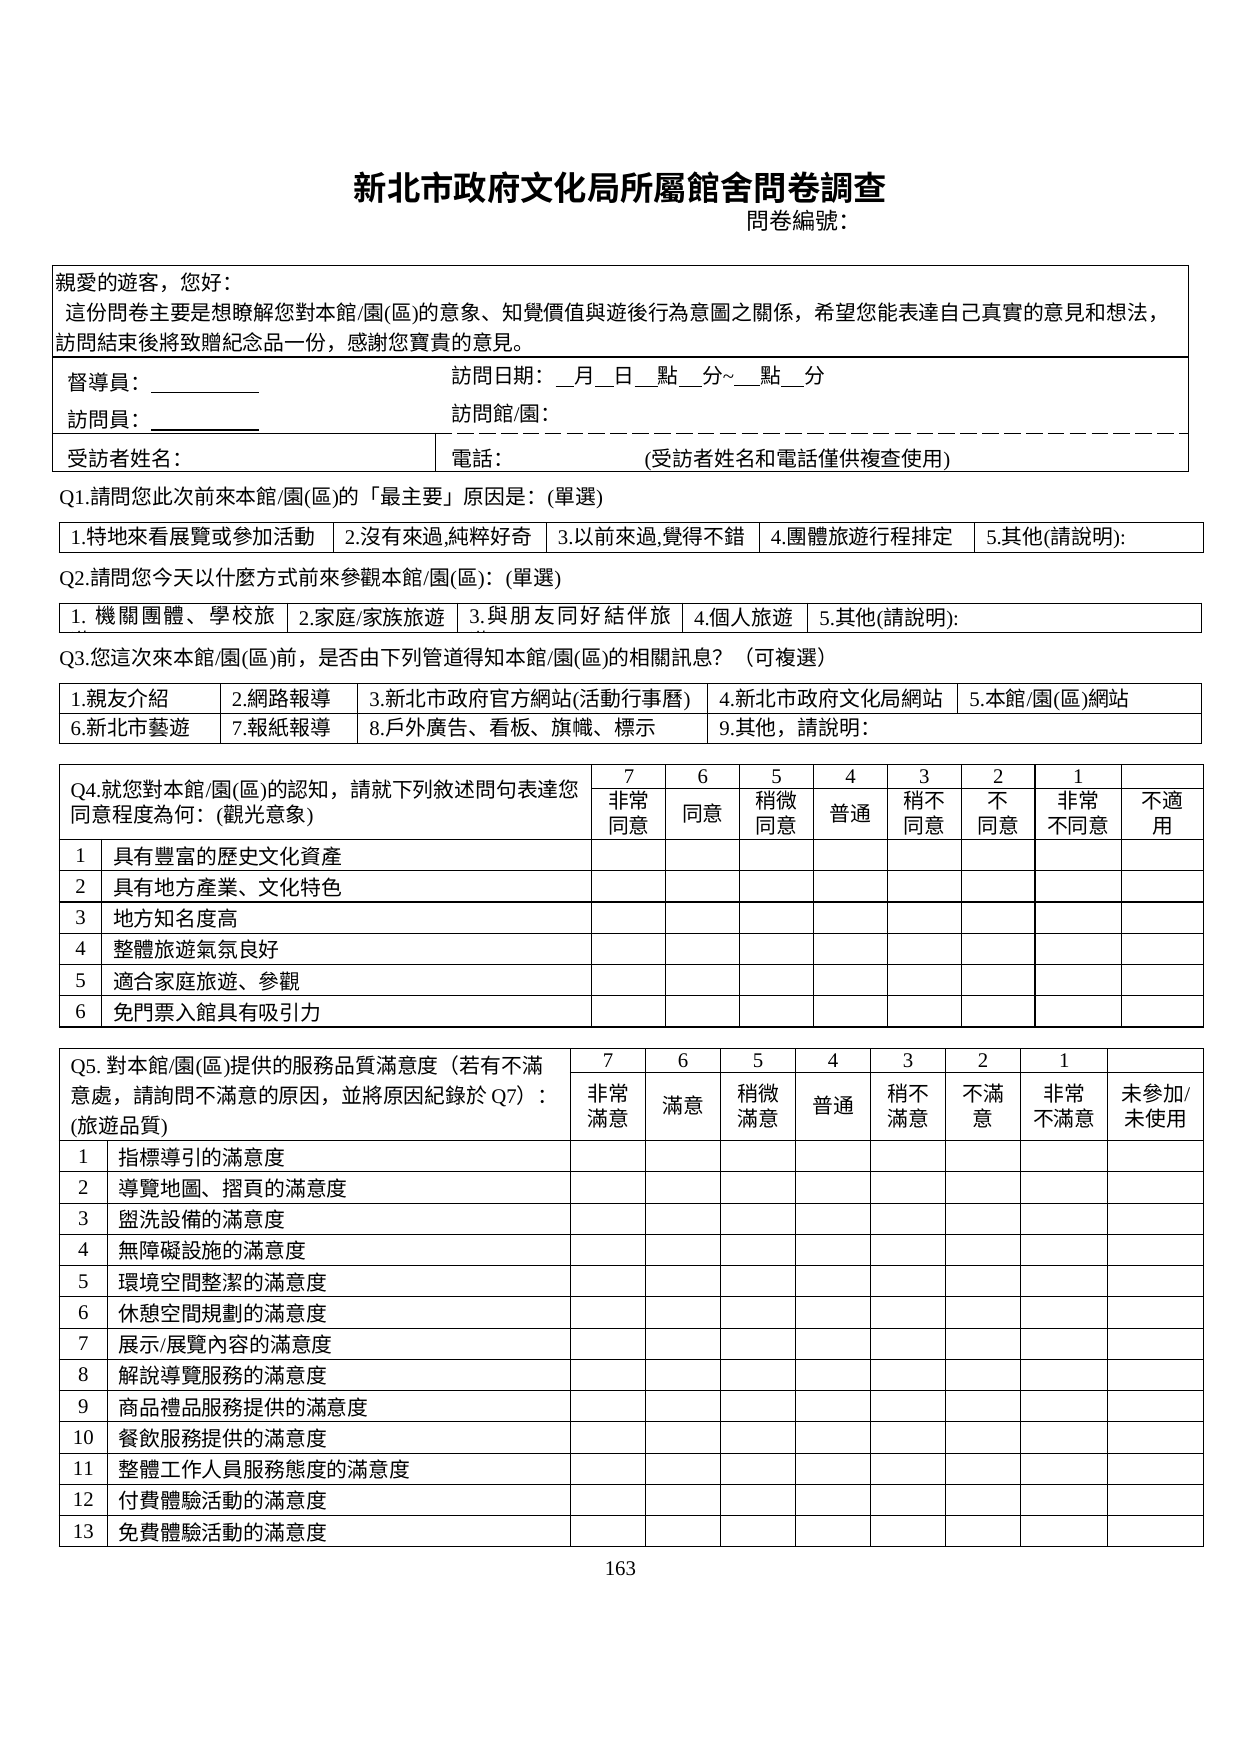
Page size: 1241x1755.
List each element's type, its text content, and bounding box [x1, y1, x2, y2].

table_cell 電話： (受訪者姓名和電話僅供複查使用) [436, 433, 1188, 471]
table_header 親愛的遊客，您好： 這份問卷主要是想瞭解您對本館/園(區)的意象、知覺價值與遊後行為意圖之關係，希望您能表達自己真實的意見和想法，訪問結束後將致贈紀念品一份，感謝您寶貴的意見。 [53, 266, 1188, 356]
table_cell 稍微同意 [740, 789, 813, 839]
table_cell [946, 1329, 1020, 1359]
table_cell [1108, 1454, 1203, 1484]
text 問卷編號： [15, 206, 1226, 236]
table_cell 10 [60, 1422, 107, 1452]
table_cell [571, 1172, 645, 1202]
table_cell [946, 1266, 1020, 1296]
table_cell 2 [60, 871, 101, 901]
table_cell [1122, 840, 1203, 870]
table_cell [796, 1235, 870, 1265]
table_cell [1021, 1141, 1107, 1171]
table_cell 5 [60, 1266, 107, 1296]
table_cell [946, 1391, 1020, 1421]
table_cell [721, 1235, 795, 1265]
table_cell 1 [60, 1141, 107, 1171]
table_cell [1036, 934, 1121, 964]
text Q1.請問您此次前來本館/園(區)的「最主要」原因是：(單選) [59, 484, 1181, 509]
table_header 6 [666, 765, 739, 788]
table_cell [1108, 1204, 1203, 1234]
table_cell [571, 1516, 645, 1546]
table_header 1.特地來看展覽或參加活動 [60, 523, 333, 552]
table_cell 不 同意 [962, 789, 1034, 839]
table_cell 8 [60, 1360, 107, 1390]
table_cell [721, 1141, 795, 1171]
table_cell 休憩空間規劃的滿意度 [108, 1297, 570, 1327]
table_cell 具有豐富的歷史文化資產 [102, 840, 591, 870]
table_cell [888, 840, 961, 870]
table_cell [1021, 1454, 1107, 1484]
table_cell [796, 1297, 870, 1327]
table_cell [1108, 1516, 1203, 1546]
table_cell [592, 934, 665, 964]
table_header 4 [814, 765, 887, 788]
table_cell [1122, 996, 1203, 1026]
table_cell [888, 934, 961, 964]
table_cell [871, 1235, 945, 1265]
table_header Q4.就您對本館/園(區)的認知，請就下列敘述問句表達您同意程度為何：(觀光意象) [60, 765, 591, 839]
table_cell 免費體驗活動的滿意度 [108, 1516, 570, 1546]
table_header 2.網路報導 [221, 684, 357, 713]
table_cell [721, 1172, 795, 1202]
table_cell 地方知名度高 [102, 903, 591, 933]
table_cell 滿意 [646, 1073, 720, 1140]
table_cell [666, 871, 739, 901]
table_header 6 [646, 1049, 720, 1072]
table_cell [814, 965, 887, 995]
table_header 1. 機關團體、學校旅遊 [60, 604, 287, 632]
table_cell 12 [60, 1485, 107, 1515]
table_cell [871, 1329, 945, 1359]
table_cell 7 [60, 1329, 107, 1359]
table_cell [571, 1329, 645, 1359]
table_header 5 [721, 1049, 795, 1072]
table_cell [946, 1141, 1020, 1171]
table_cell 9 [60, 1391, 107, 1421]
table_cell [592, 903, 665, 933]
table_cell [646, 1297, 720, 1327]
table_cell [721, 1516, 795, 1546]
table_cell [1021, 1235, 1107, 1265]
table_cell [814, 934, 887, 964]
table_cell [592, 965, 665, 995]
table_header 3.以前來過,覺得不錯 [547, 523, 759, 552]
table_cell [666, 934, 739, 964]
table_cell [1021, 1329, 1107, 1359]
table_cell [1036, 903, 1121, 933]
table_cell [571, 1391, 645, 1421]
table_header 4.新北市政府文化局網站 [708, 684, 957, 713]
table_cell [1036, 840, 1121, 870]
table_cell [871, 1297, 945, 1327]
table_cell [646, 1204, 720, 1234]
table_cell [740, 996, 813, 1026]
table_cell 適合家庭旅遊、參觀 [102, 965, 591, 995]
table_cell [740, 903, 813, 933]
table_header 4.團體旅遊行程排定 [760, 523, 974, 552]
table_cell 受訪者姓名： [53, 434, 435, 471]
table_header 4 [796, 1049, 870, 1072]
table_cell 具有地方產業、文化特色 [102, 871, 591, 901]
table_cell [721, 1454, 795, 1484]
table_cell [740, 871, 813, 901]
table_cell 普通 [814, 789, 887, 839]
table_cell [946, 1516, 1020, 1546]
table_cell [1021, 1485, 1107, 1515]
table_cell [796, 1485, 870, 1515]
table_cell 4 [60, 1235, 107, 1265]
table_cell 同意 [666, 789, 739, 839]
table_cell 整體工作人員服務態度的滿意度 [108, 1454, 570, 1484]
table_cell 8.戶外廣告、看板、旗幟、標示 [358, 714, 707, 742]
table_cell [871, 1485, 945, 1515]
table_cell [946, 1360, 1020, 1390]
table_cell [1021, 1297, 1107, 1327]
table_cell 指標導引的滿意度 [108, 1141, 570, 1171]
table_cell [571, 1297, 645, 1327]
table_cell 9.其他，請說明： [708, 714, 1201, 742]
table_cell 整體旅遊氣氛良好 [102, 934, 591, 964]
table_cell [571, 1141, 645, 1171]
table_cell [571, 1360, 645, 1390]
table_cell [796, 1516, 870, 1546]
table_cell [1021, 1516, 1107, 1546]
table_cell [1036, 965, 1121, 995]
table_cell [796, 1141, 870, 1171]
table_cell [1021, 1422, 1107, 1452]
table_cell 普通 [796, 1073, 870, 1140]
table_cell [888, 903, 961, 933]
table_cell [1108, 1172, 1203, 1202]
table_cell [796, 1454, 870, 1484]
table_header 1.親友介紹 [60, 684, 220, 713]
table_cell [1108, 1485, 1203, 1515]
table_cell [871, 1266, 945, 1296]
table_cell 非常 不同意 [1036, 789, 1121, 839]
table_cell 6.新北市藝遊 [60, 714, 220, 742]
table_cell [592, 871, 665, 901]
table_cell [666, 996, 739, 1026]
table_header 7 [571, 1049, 645, 1072]
table_cell [946, 1297, 1020, 1327]
table_cell [962, 840, 1034, 870]
table_cell 非常同意 [592, 789, 665, 839]
table_header [1122, 765, 1203, 788]
table_cell [1108, 1235, 1203, 1265]
table_cell [871, 1204, 945, 1234]
table_cell [796, 1360, 870, 1390]
table_cell [1108, 1266, 1203, 1296]
table_cell [871, 1360, 945, 1390]
table_cell [646, 1422, 720, 1452]
table_cell [871, 1422, 945, 1452]
table_cell [1122, 934, 1203, 964]
table_cell 非常 滿意 [571, 1073, 645, 1140]
table_cell 3 [60, 903, 101, 933]
table_cell [592, 996, 665, 1026]
table_cell 5 [60, 965, 101, 995]
table_header 2 [962, 765, 1034, 788]
table_cell [646, 1360, 720, 1390]
table_cell [871, 1172, 945, 1202]
table_cell [666, 840, 739, 870]
table_cell 導覽地圖、摺頁的滿意度 [108, 1172, 570, 1202]
table_cell 6 [60, 1297, 107, 1327]
table_cell 無障礙設施的滿意度 [108, 1235, 570, 1265]
table_header 7 [592, 765, 665, 788]
table_cell [721, 1360, 795, 1390]
table_cell [721, 1422, 795, 1452]
table_cell 商品禮品服務提供的滿意度 [108, 1391, 570, 1421]
text Q3.您這次來本館/園(區)前，是否由下列管道得知本館/園(區)的相關訊息？（可複選） [59, 646, 1181, 671]
table_cell [721, 1329, 795, 1359]
table_cell [888, 996, 961, 1026]
table_cell [946, 1235, 1020, 1265]
table_header 3 [888, 765, 961, 788]
table_cell 不適用 [1122, 789, 1203, 839]
table_cell [1108, 1297, 1203, 1327]
table_cell [814, 903, 887, 933]
table_header 5.其他(請說明): [808, 604, 1201, 632]
table_cell [962, 903, 1034, 933]
table_cell [646, 1141, 720, 1171]
table_cell [1036, 996, 1121, 1026]
table_cell [571, 1422, 645, 1452]
table_cell 1 [60, 840, 101, 870]
table_cell [1122, 871, 1203, 901]
table_cell 付費體驗活動的滿意度 [108, 1485, 570, 1515]
table_header 3.與朋友同好結伴旅遊 [458, 604, 682, 632]
table_cell [571, 1235, 645, 1265]
table_cell [796, 1329, 870, 1359]
table_cell [740, 934, 813, 964]
table_cell [888, 871, 961, 901]
table_cell [962, 996, 1034, 1026]
table_cell [1021, 1266, 1107, 1296]
table_header 3.新北市政府官方網站(活動行事曆) [358, 684, 707, 713]
table_cell [592, 840, 665, 870]
text 新北市政府文化局所屬館舍問卷調查 [15, 177, 1226, 206]
table_cell [814, 996, 887, 1026]
table_header 1 [1021, 1049, 1107, 1072]
table_cell [721, 1204, 795, 1234]
table_cell [646, 1516, 720, 1546]
table_cell [1108, 1141, 1203, 1171]
table_cell [1108, 1360, 1203, 1390]
table_cell 盥洗設備的滿意度 [108, 1204, 570, 1234]
table_cell [646, 1235, 720, 1265]
table_cell 展示/展覽內容的滿意度 [108, 1329, 570, 1359]
table_cell [666, 903, 739, 933]
table_cell [871, 1141, 945, 1171]
table_cell [1108, 1422, 1203, 1452]
table_cell [946, 1172, 1020, 1202]
table_cell 13 [60, 1516, 107, 1546]
table_cell 3 [60, 1204, 107, 1234]
table_cell 2 [60, 1172, 107, 1202]
table_cell [796, 1204, 870, 1234]
table_cell [666, 965, 739, 995]
table_cell [962, 871, 1034, 901]
table_cell 督導員： 訪問員： [53, 358, 436, 432]
table_cell [946, 1454, 1020, 1484]
table_cell [946, 1485, 1020, 1515]
table_cell 解說導覽服務的滿意度 [108, 1360, 570, 1390]
table_cell [646, 1454, 720, 1484]
table_cell [740, 840, 813, 870]
table_cell [740, 965, 813, 995]
table_cell 非常 不滿意 [1021, 1073, 1107, 1140]
table_cell [721, 1297, 795, 1327]
table_cell [796, 1172, 870, 1202]
table_header 2.沒有來過,純粹好奇 [334, 523, 546, 552]
table_header 5.其他(請說明): [975, 523, 1203, 552]
table_cell 餐飲服務提供的滿意度 [108, 1422, 570, 1452]
table_cell 訪問日期： 月 日 點 分~ 點 分 訪問館/園： [436, 358, 1188, 432]
table_cell [888, 965, 961, 995]
table_header Q5. 對本館/園(區)提供的服務品質滿意度（若有不滿意處，請詢問不滿意的原因，並將原因紀錄於Q7）：(旅遊品質) [60, 1049, 570, 1140]
table_cell [646, 1172, 720, 1202]
table_cell [796, 1391, 870, 1421]
table_header 5 [740, 765, 813, 788]
table_cell [1108, 1391, 1203, 1421]
text Q2.請問您今天以什麼方式前來參觀本館/園(區)：(單選) [59, 565, 1181, 590]
table_header 1 [1036, 765, 1121, 788]
table_cell [871, 1391, 945, 1421]
table_cell 稍不滿意 [871, 1073, 945, 1140]
table_cell [721, 1266, 795, 1296]
table_cell [571, 1204, 645, 1234]
table_cell [796, 1422, 870, 1452]
table_cell [814, 871, 887, 901]
table_cell [646, 1485, 720, 1515]
table_cell [1108, 1329, 1203, 1359]
table_cell [646, 1266, 720, 1296]
table_cell [1021, 1204, 1107, 1234]
table_cell [571, 1266, 645, 1296]
table_cell [571, 1454, 645, 1484]
table_cell 11 [60, 1454, 107, 1484]
table_cell [646, 1329, 720, 1359]
table_cell [796, 1266, 870, 1296]
table_cell [962, 965, 1034, 995]
table_cell [1021, 1391, 1107, 1421]
table_cell [814, 840, 887, 870]
table_cell 稍不 同意 [888, 789, 961, 839]
table_cell [721, 1391, 795, 1421]
table_cell [871, 1516, 945, 1546]
table_cell 未參加/未使用 [1108, 1073, 1203, 1140]
table_cell 環境空間整潔的滿意度 [108, 1266, 570, 1296]
table_cell 不滿意 [946, 1073, 1020, 1140]
table_header 2 [946, 1049, 1020, 1072]
table_cell [1036, 871, 1121, 901]
table_cell [1021, 1172, 1107, 1202]
table_cell [1122, 903, 1203, 933]
table_cell [946, 1422, 1020, 1452]
table_cell 6 [60, 996, 101, 1026]
table_header 4.個人旅遊 [683, 604, 807, 632]
table_cell 稍微 滿意 [721, 1073, 795, 1140]
table_header [1108, 1049, 1203, 1072]
table_cell [1021, 1360, 1107, 1390]
table_cell [1122, 965, 1203, 995]
table_header 2.家庭/家族旅遊 [288, 604, 457, 632]
table_cell 免門票入館具有吸引力 [102, 996, 591, 1026]
table_cell 4 [60, 934, 101, 964]
table_header 5.本館/園(區)網站 [958, 684, 1201, 713]
table_cell 7.報紙報導 [221, 714, 357, 742]
table_cell [571, 1485, 645, 1515]
table_cell [646, 1391, 720, 1421]
table_cell [946, 1204, 1020, 1234]
table_cell [871, 1454, 945, 1484]
table_header 3 [871, 1049, 945, 1072]
table_cell [721, 1485, 795, 1515]
table_cell [962, 934, 1034, 964]
